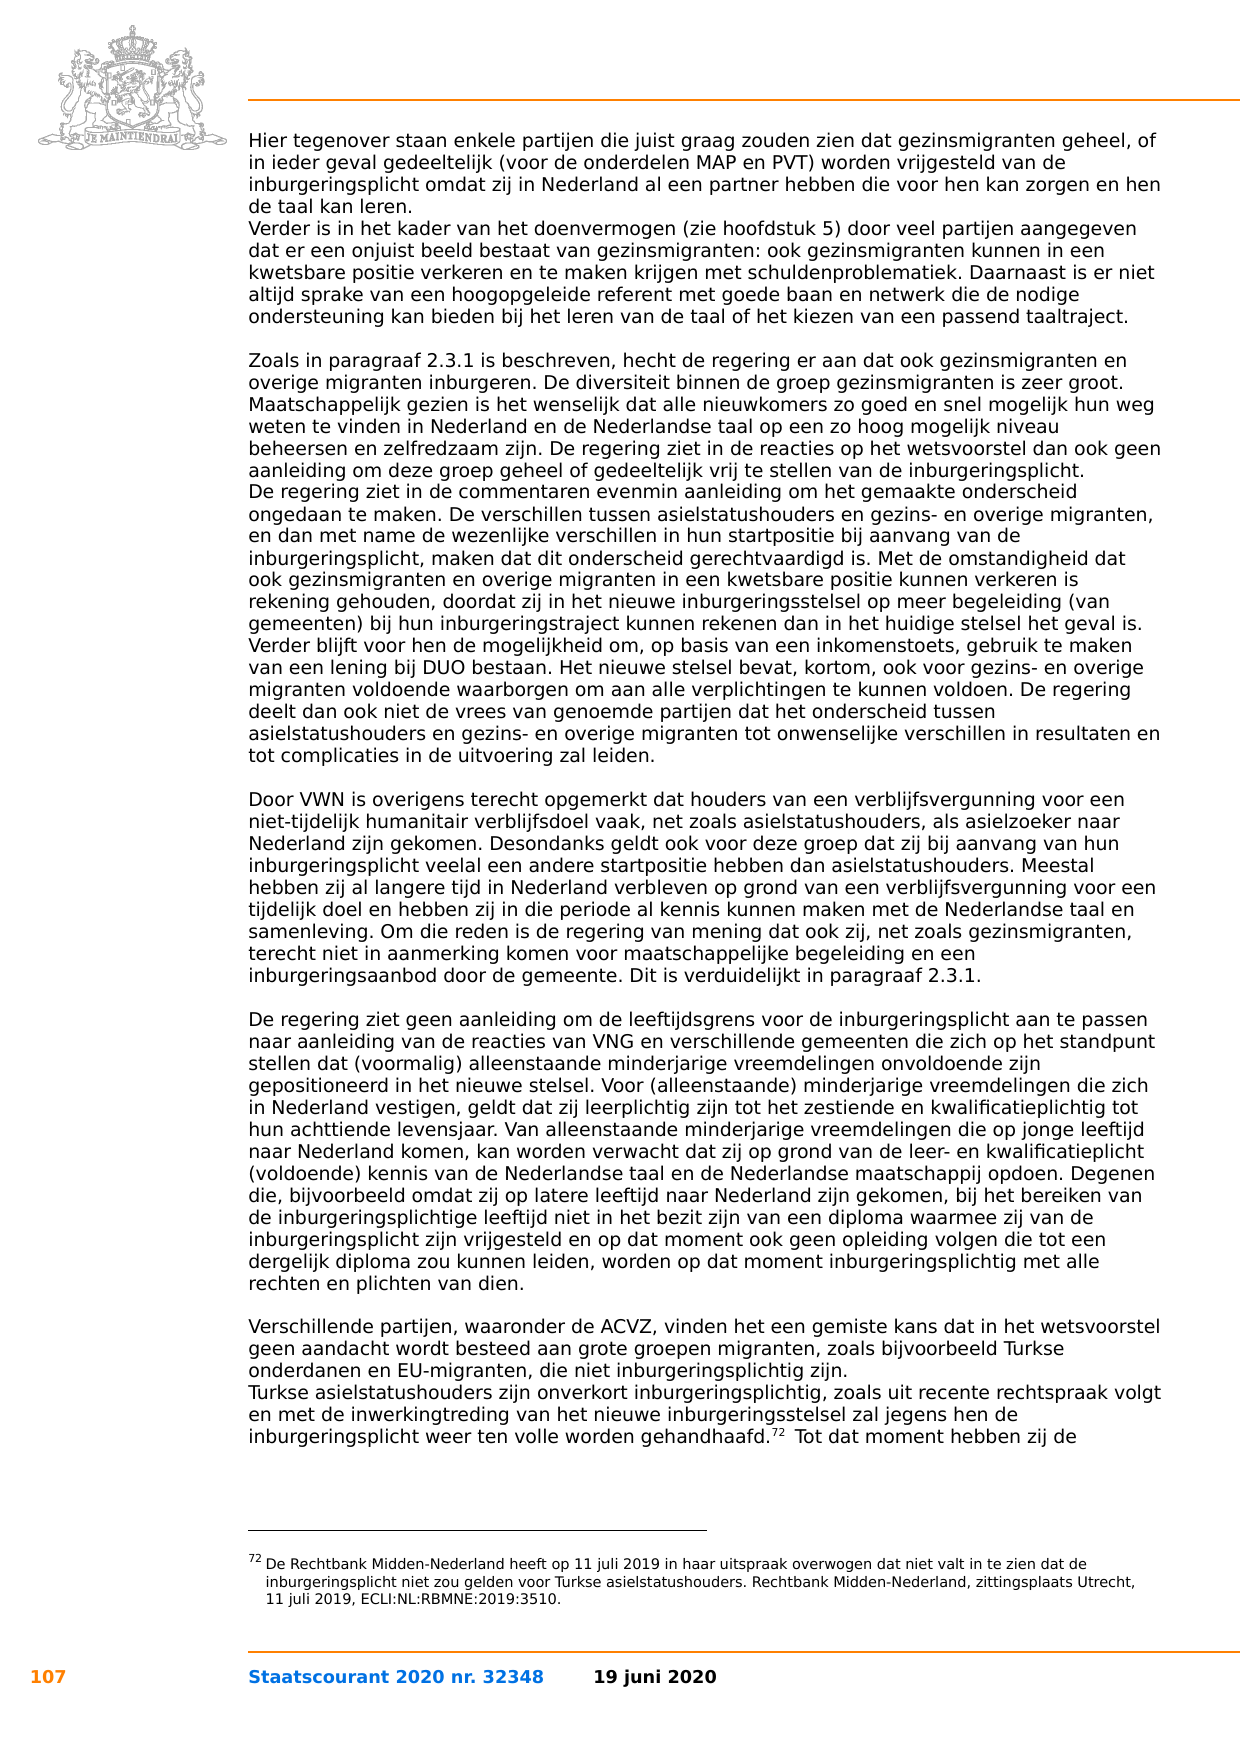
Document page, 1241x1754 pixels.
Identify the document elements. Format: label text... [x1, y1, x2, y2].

text Verder is in het kader van het doenvermogen (zie hoofdstuk 5) door veel partijen aangegeven dat er een onjuist beeld bestaat van gezinsmigranten: ook gezinsmigranten kunnen in een kwetsbare positie verkeren en te maken krijgen met schuldenproblematiek. Daarnaast is er niet altijd sprake van een hoogopgeleide referent met goede baan en netwerk die de nodige ondersteuning kan bieden bij het leren van de taal of het kiezen van een passend taaltraject. [248, 218, 1163, 328]
text Door VWN is overigens terecht opgemerkt dat houders van een verblijfsvergunning voor een niet-tijdelijk humanitair verblijfsdoel vaak, net zoals asielstatushouders, als asielzoeker naar Nederland zijn gekomen. Desondanks geldt ook voor deze groep dat zij bij aanvang van hun inburgeringsplicht veelal een andere startpositie hebben dan asielstatushouders. Meestal hebben zij al langere tijd in Nederland verbleven op grond van een verblijfsvergunning voor een tijdelijk doel en hebben zij in die periode al kennis kunnen maken met de Nederlandse taal en samenleving. Om die reden is de regering van mening dat ook zij, net zoals gezinsmigranten, terecht niet in aanmerking komen voor maatschappelijke begeleiding en een inburgeringsaanbod door de gemeente. Dit is verduidelijkt in paragraaf 2.3.1. [248, 789, 1163, 987]
text Verschillende partijen, waaronder de ACVZ, vinden het een gemiste kans dat in het wetsvoorstel geen aandacht wordt besteed aan grote groepen migranten, zoals bijvoorbeeld Turkse onderdanen en EU-migranten, die niet inburgeringsplichtig zijn. [248, 1316, 1163, 1382]
text Hier tegenover staan enkele partijen die juist graag zouden zien dat gezinsmigranten geheel, of in ieder geval gedeeltelijk (voor de onderdelen MAP en PVT) worden vrijgesteld van de inburgeringsplicht omdat zij in Nederland al een partner hebben die voor hen kan zorgen en hen de taal kan leren. [248, 130, 1163, 218]
text De regering ziet in de commentaren evenmin aanleiding om het gemaakte onderscheid ongedaan te maken. De verschillen tussen asielstatushouders en gezins- en overige migranten, en dan met name de wezenlijke verschillen in hun startpositie bij aanvang van de inburgeringsplicht, maken dat dit onderscheid gerechtvaardigd is. Met de omstandigheid dat ook gezinsmigranten en overige migranten in een kwetsbare positie kunnen verkeren is rekening gehouden, doordat zij in het nieuwe inburgeringsstelsel op meer begeleiding (van gemeenten) bij hun inburgeringstraject kunnen rekenen dan in het huidige stelsel het geval is. Verder blijft voor hen de mogelijkheid om, op basis van een inkomenstoets, gebruik te maken van een lening bij DUO bestaan. Het nieuwe stelsel bevat, kortom, ook voor gezins- en overige migranten voldoende waarborgen om aan alle verplichtingen te kunnen voldoen. De regering deelt dan ook niet de vrees van genoemde partijen dat het onderscheid tussen asielstatushouders en gezins- en overige migranten tot onwenselijke verschillen in resultaten en tot complicaties in de uitvoering zal leiden. [248, 481, 1163, 767]
text De Rechtbank Midden-Nederland heeft op 11 juli 2019 in haar uitspraak overwogen dat niet valt in te zien dat de inburgeringsplicht niet zou gelden voor Turkse asielstatushouders. Rechtbank Midden-Nederland, zittingsplaats Utrecht, 11 juli 2019, ECLI:NL:RBMNE:2019:3510. [248, 1552, 1163, 1608]
text De regering ziet geen aanleiding om de leeftijdsgrens voor de inburgeringsplicht aan te passen naar aanleiding van de reacties van VNG en verschillende gemeenten die zich op het standpunt stellen dat (voormalig) alleenstaande minderjarige vreemdelingen onvoldoende zijn gepositioneerd in het nieuwe stelsel. Voor (alleenstaande) minderjarige vreemdelingen die zich in Nederland vestigen, geldt dat zij leerplichtig zijn tot het zestiende en kwalificatieplichtig tot hun achttiende levensjaar. Van alleenstaande minderjarige vreemdelingen die op jonge leeftijd naar Nederland komen, kan worden verwacht dat zij op grond van de leer- en kwalificatieplicht (voldoende) kennis van de Nederlandse taal en de Nederlandse maatschappij opdoen. Degenen die, bijvoorbeeld omdat zij op latere leeftijd naar Nederland zijn gekomen, bij het bereiken van de inburgeringsplichtige leeftijd niet in het bezit zijn van een diploma waarmee zij van de inburgeringsplicht zijn vrijgesteld en op dat moment ook geen opleiding volgen die tot een dergelijk diploma zou kunnen leiden, worden op dat moment inburgeringsplichtig met alle rechten en plichten van dien. [248, 1009, 1163, 1294]
text Turkse asielstatushouders zijn onverkort inburgeringsplichtig, zoals uit recente rechtspraak volgt en met de inwerkingtreding van het nieuwe inburgeringsstelsel zal jegens hen de inburgeringsplicht weer ten volle worden gehandhaafd. Tot dat moment hebben zij de [248, 1382, 1163, 1448]
text Zoals in paragraaf 2.3.1 is beschreven, hecht de regering er aan dat ook gezinsmigranten en overige migranten inburgeren. De diversiteit binnen de groep gezinsmigranten is zeer groot. Maatschappelijk gezien is het wenselijk dat alle nieuwkomers zo goed en snel mogelijk hun weg weten te vinden in Nederland en de Nederlandse taal op een zo hoog mogelijk niveau beheersen en zelfredzaam zijn. De regering ziet in de reacties op het wetsvoorstel dan ook geen aanleiding om deze groep geheel of gedeeltelijk vrij te stellen van de inburgeringsplicht. [248, 349, 1163, 481]
picture [38, 25, 227, 150]
